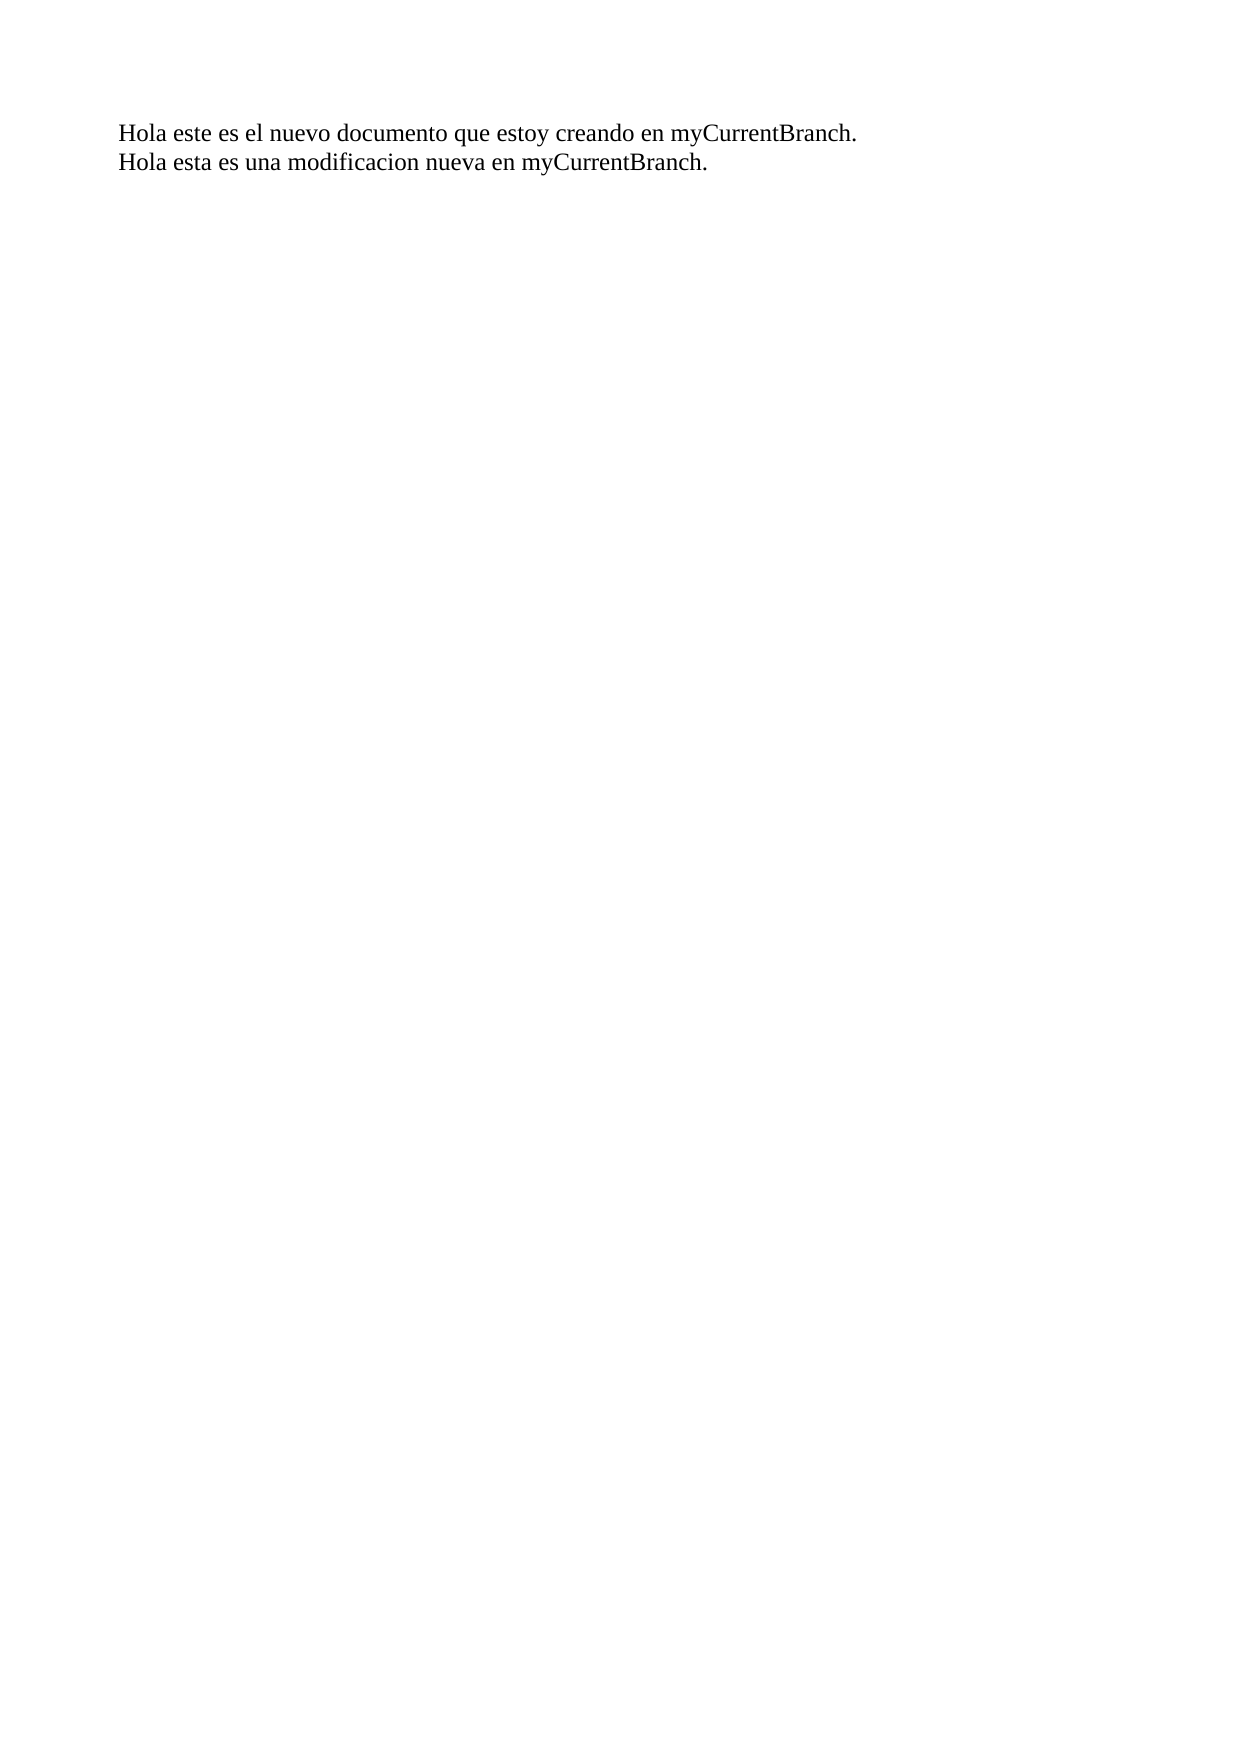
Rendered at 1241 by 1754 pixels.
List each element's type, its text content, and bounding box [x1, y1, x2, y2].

text Hola este es el nuevo documento que estoy creando en myCurrentBranch. [118, 118, 1122, 147]
text Hola esta es una modificacion nueva en myCurrentBranch. [118, 147, 1122, 176]
